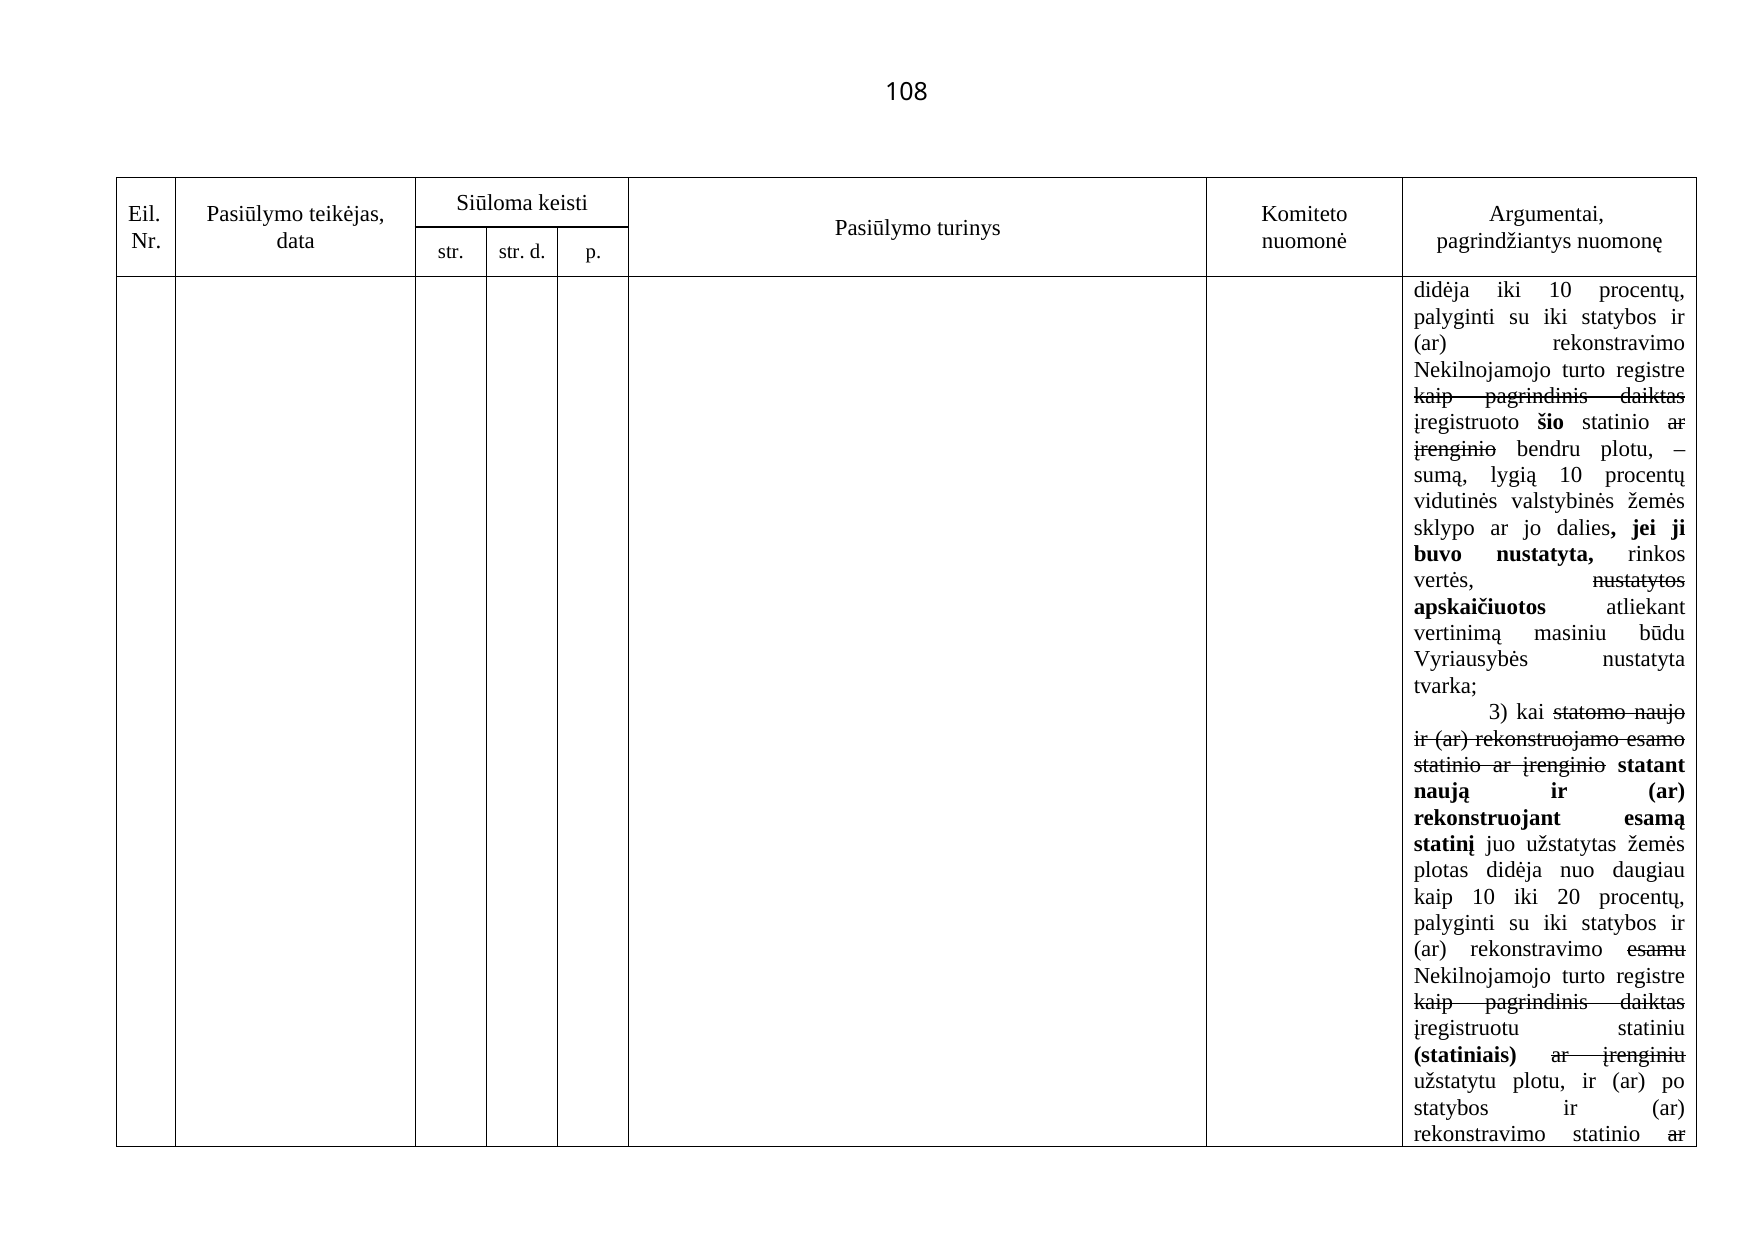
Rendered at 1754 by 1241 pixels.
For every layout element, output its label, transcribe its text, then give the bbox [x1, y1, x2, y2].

table_cell str. d. [487, 228, 557, 276]
table_header Eil. Nr. [117, 178, 175, 276]
table_cell didėja iki 10 procentų, palyginti su iki statybos ir (ar) rekonstravimo Nekilnojamojo turto registre kaip pagrindinis daiktas įregistruoto šio statinio ar įrenginio bendru plotu, – sumą, lygią 10 procentų vidutinės valstybinės žemės sklypo ar jo dalies, jei ji buvo nustatyta, rinkos vertės, nustatytos apskaičiuotos atliekant vertinimą masiniu būdu Vyriausybės nustatyta tvarka; 3) kai statomo naujo ir (ar) rekonstruojamo esamo statinio ar įrenginio statant naują ir (ar) rekonstruojant esamą statinį juo užstatytas žemės plotas didėja nuo daugiau kaip 10 iki 20 procentų, palyginti su iki statybos ir (ar) rekonstravimo esamu Nekilnojamojo turto registre kaip pagrindinis daiktas įregistruotu statiniu (statiniais) ar įrenginiu užstatytu plotu, ir (ar) po statybos ir (ar) rekonstravimo statinio ar [1403, 277, 1696, 1146]
table_cell [558, 277, 628, 1146]
table_cell [487, 277, 557, 1146]
table_header Komiteto nuomonė [1207, 178, 1402, 276]
table_header Pasiūlymo turinys [629, 178, 1206, 276]
table_header Pasiūlymo teikėjas, data [176, 178, 415, 276]
table_cell [117, 277, 175, 1146]
table_cell [1207, 277, 1402, 1146]
table_header Argumentai, pagrindžiantys nuomonę [1403, 178, 1696, 276]
table_cell [176, 277, 415, 1146]
table_cell p. [558, 228, 628, 276]
table_header Siūloma keisti [416, 178, 628, 226]
table_cell [416, 277, 486, 1146]
table_cell str. [416, 228, 486, 276]
table_cell [629, 277, 1206, 1146]
